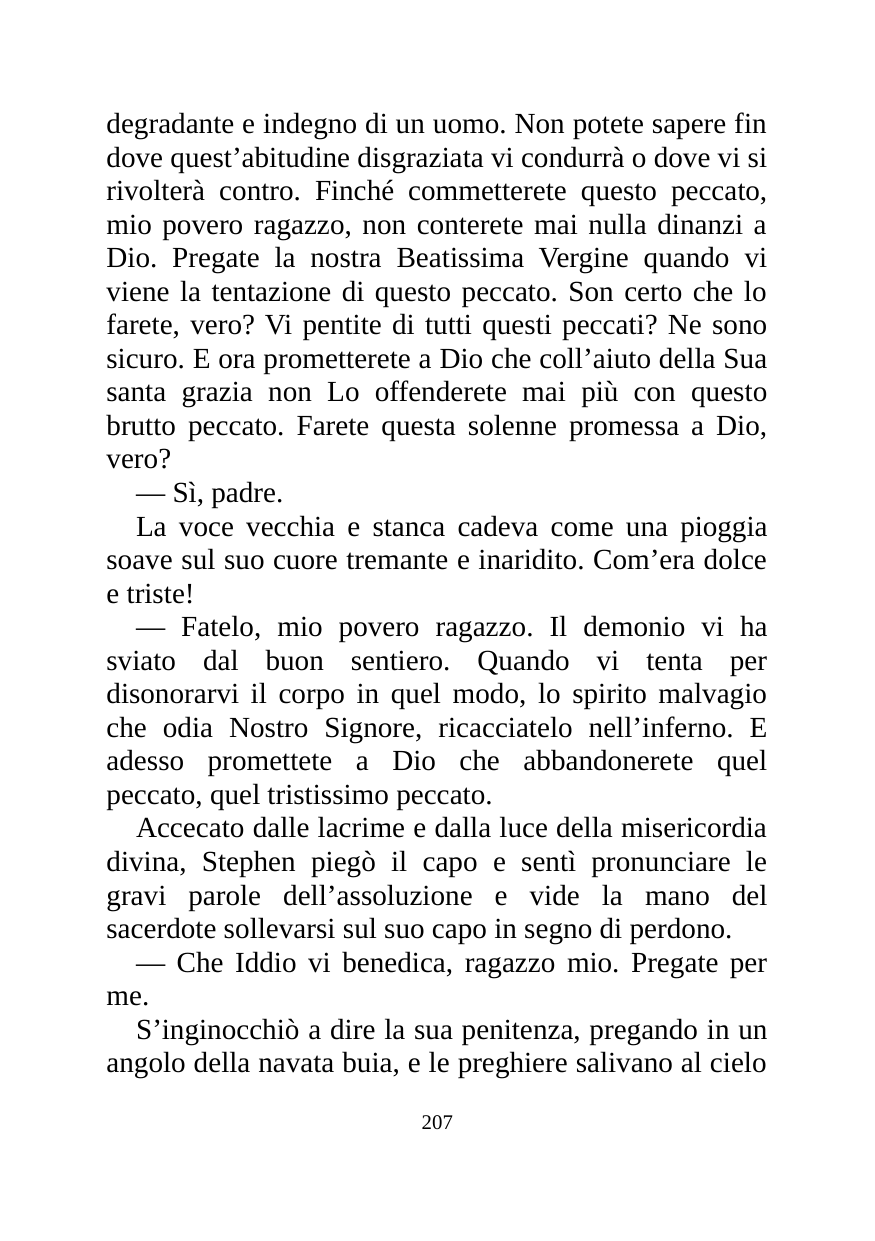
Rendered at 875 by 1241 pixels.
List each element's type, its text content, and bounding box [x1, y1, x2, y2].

text La voce vecchia e stanca cadeva come una pioggia soave sul suo cuore tremante e inaridito. Com’era dolce e triste! [106, 509, 768, 609]
text S’inginocchiò a dire la sua penitenza, pregando in un angolo della navata buia, e le preghiere salivano al cielo [106, 1012, 768, 1079]
text degradante e indegno di un uomo. Non potete sapere fin dove quest’abitudine disgraziata vi condurrà o dove vi si rivolterà contro. Finché commetterete questo peccato, mio povero ragazzo, non conterete mai nulla dinanzi a Dio. Pregate la nostra Beatissima Vergine quando vi viene la tentazione di questo peccato. Son certo che lo farete, vero? Vi pentite di tutti questi peccati? Ne sono sicuro. E ora prometterete a Dio che coll’aiuto della Sua santa grazia non Lo offenderete mai più con questo brutto peccato. Farete questa solenne promessa a Dio, vero? [106, 106, 768, 475]
text — Fatelo, mio povero ragazzo. Il demonio vi ha sviato dal buon sentiero. Quando vi tenta per disonorarvi il corpo in quel modo, lo spirito malvagio che odia Nostro Signore, ricacciatelo nell’inferno. E adesso promettete a Dio che abbandonerete quel peccato, quel tristissimo peccato. [106, 609, 768, 811]
text — Sì, padre. [106, 475, 768, 509]
text — Che Iddio vi benedica, ragazzo mio. Pregate per me. [106, 945, 768, 1012]
text Accecato dalle lacrime e dalla luce della misericordia divina, Stephen piegò il capo e sentì pronunciare le gravi parole dell’assoluzione e vide la mano del sacerdote sollevarsi sul suo capo in segno di perdono. [106, 811, 768, 945]
